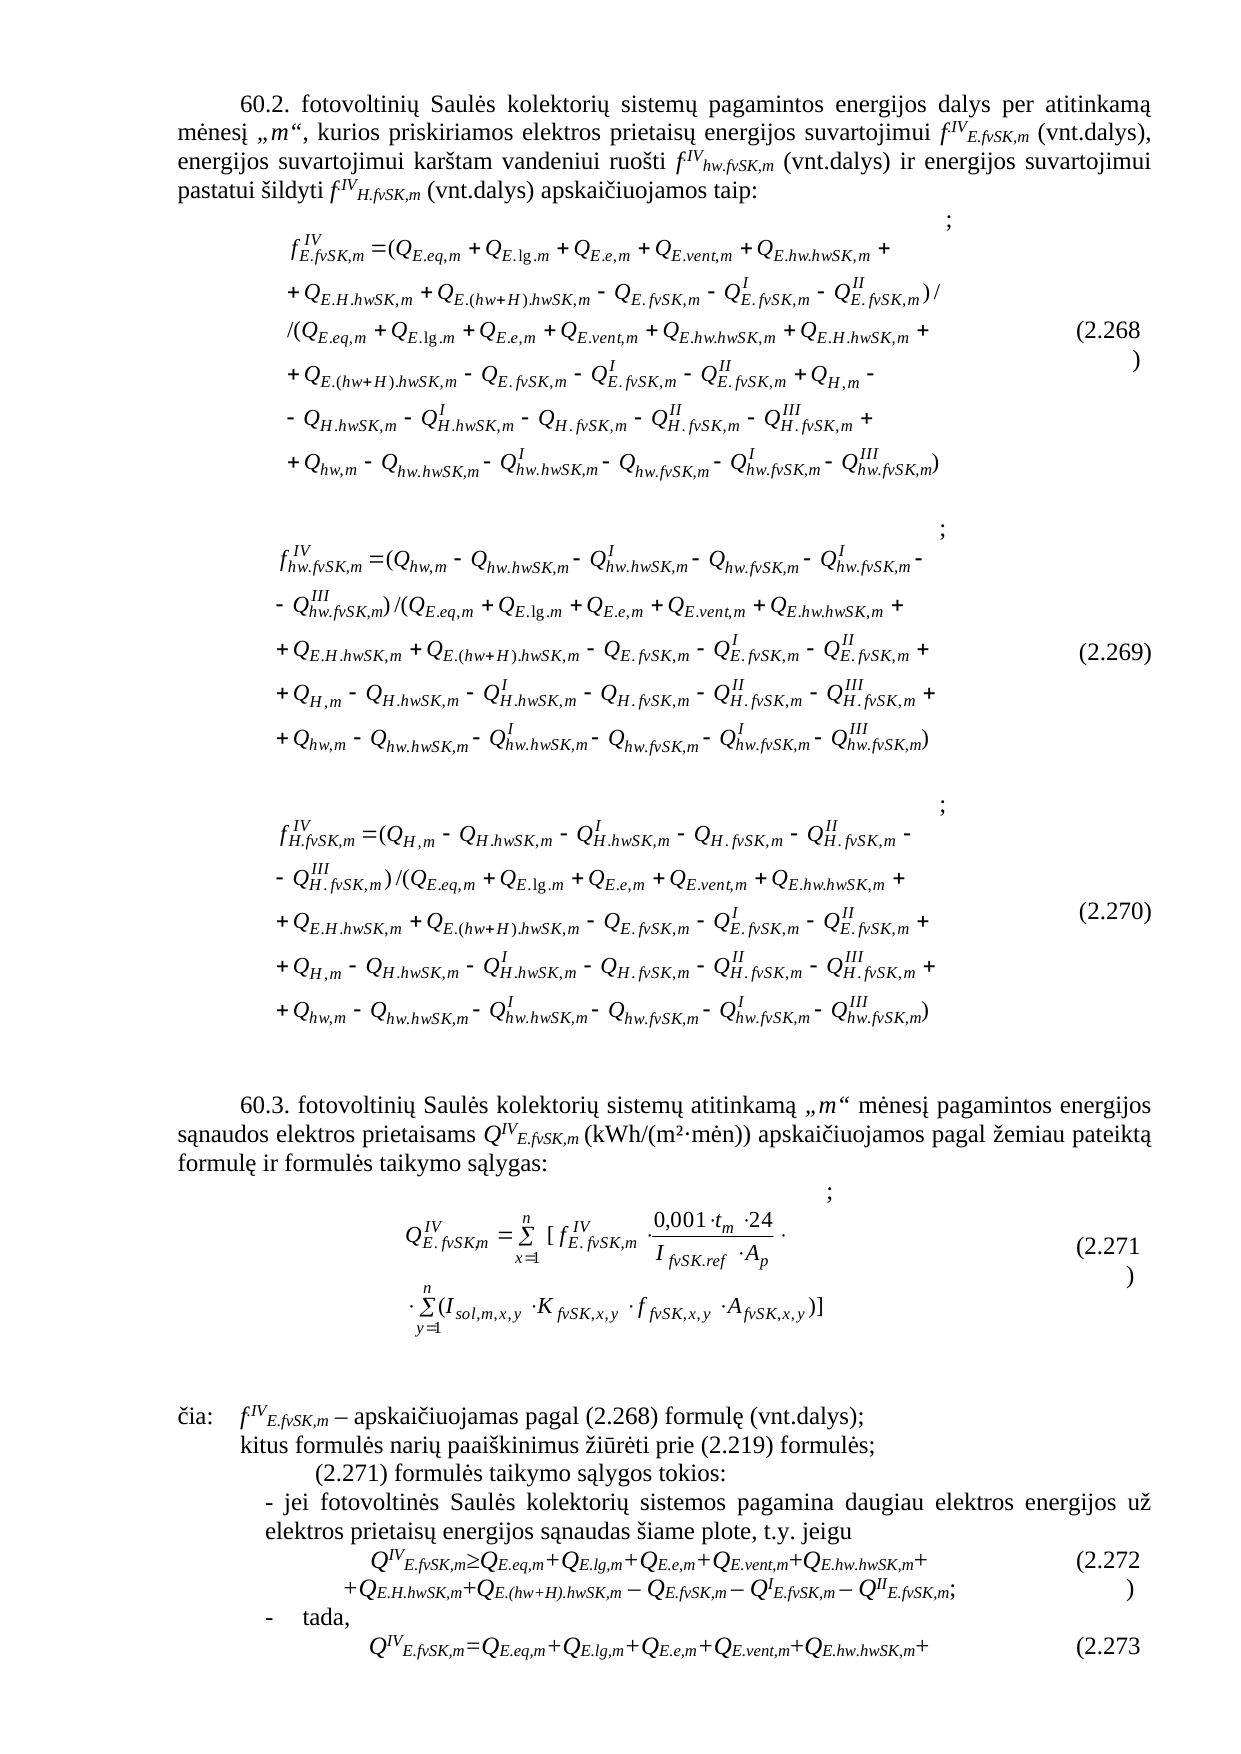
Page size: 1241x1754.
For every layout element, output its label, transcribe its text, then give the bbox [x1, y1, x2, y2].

table_header (2.268) [1058, 204, 1151, 485]
table_header ; [177, 1176, 1058, 1343]
table_header (2.273 [1058, 1631, 1151, 1660]
table_header QIVE.fvSK,m≥QE.eq,m+QE.lg,m+QE.e,m+QE.vent,m+QE.hw.hwSK,m+ +QE.H.hwSK,m+QE.(hw+H).hwSK,m – QE.fvSK,m – QIE.fvSK,m – QIIE.fvSK,m; [177, 1545, 1058, 1602]
text 60.2. fotovoltinių Saulės kolektorių sistemų pagamintos energijos dalys per atitinkamą mėnesį „m“, kurios priskiriamos elektros prietaisų energijos suvartojimui f.IVE.fvSK,m (vnt.dalys), energijos suvartojimui karštam vandeniui ruošti f.IVhw.fvSK,m (vnt.dalys) ir energijos suvartojimui pastatui šildyti f.IVH.fvSK,m (vnt.dalys) apskaičiuojamos taip: [177, 89, 1151, 204]
table_header ; [166, 514, 1052, 789]
table_header (2.272) [1058, 1545, 1151, 1602]
table_cell ; [166, 789, 1052, 1033]
text čia: f.IVE.fvSK,m – apskaičiuojamas pagal (2.268) formulę (vnt.dalys); [177, 1401, 1151, 1430]
text (2.271) formulės taikymo sąlygos tokios: [240, 1458, 1151, 1487]
text - jei fotovoltinės Saulės kolektorių sistemos pagamina daugiau elektros energijos už elektros prietaisų energijos sąnaudas šiame plote, t.y. jeigu [265, 1487, 1151, 1545]
table_header QIVE.fvSK,m=QE.eq,m+QE.lg,m+QE.e,m+QE.vent,m+QE.hw.hwSK,m+ [177, 1631, 1058, 1660]
table_cell (2.270) [1052, 789, 1163, 1033]
table_header ; [177, 204, 1058, 485]
table_header (2.269) [1052, 514, 1163, 789]
text - tada, [265, 1602, 1151, 1631]
text 60.3. fotovoltinių Saulės kolektorių sistemų atitinkamą „m“ mėnesį pagamintos energijos sąnaudos elektros prietaisams QIVE.fvSK,m (kWh/(m²·mėn)) apskaičiuojamos pagal žemiau pateiktą formulę ir formulės taikymo sąlygas: [177, 1090, 1151, 1176]
table_header (2.271) [1058, 1176, 1151, 1343]
text kitus formulės narių paaiškinimus žiūrėti prie (2.219) formulės; [240, 1430, 1151, 1458]
